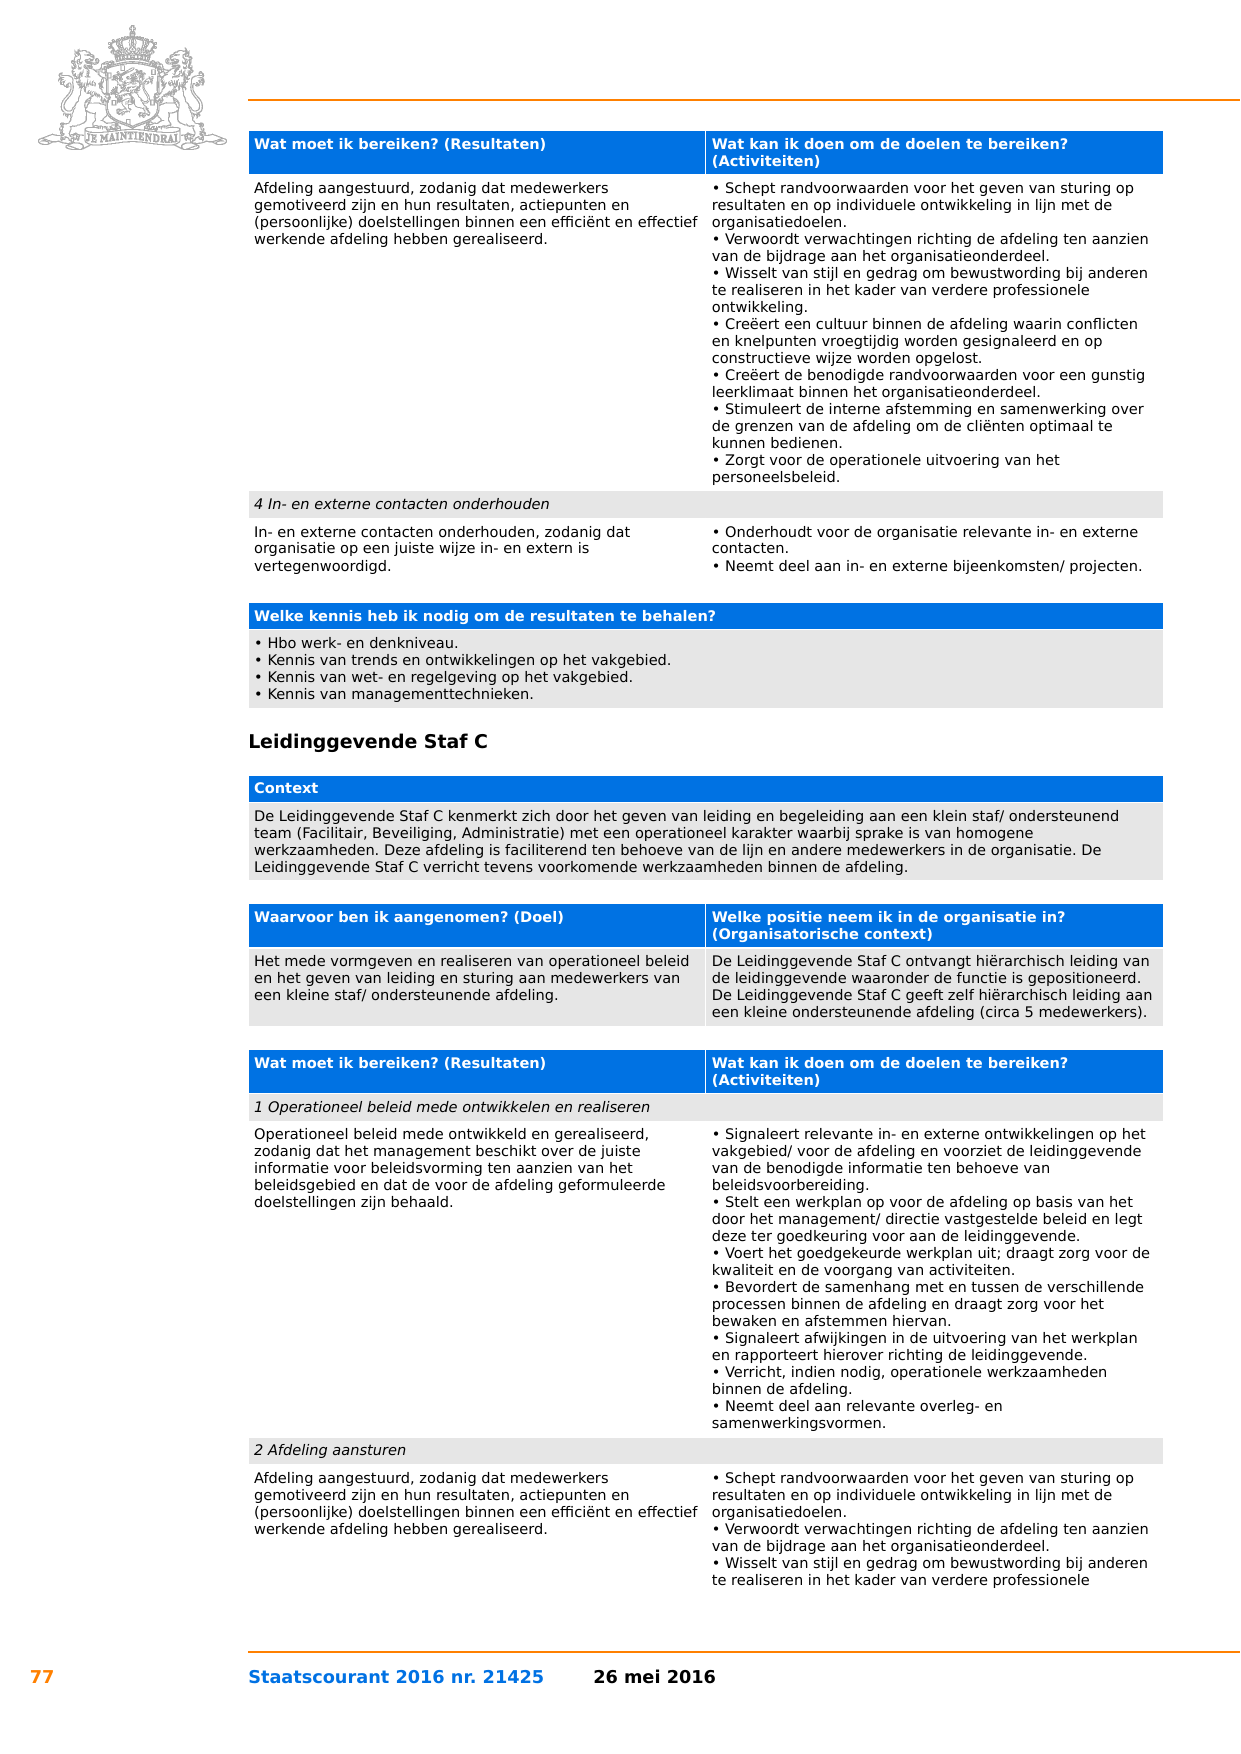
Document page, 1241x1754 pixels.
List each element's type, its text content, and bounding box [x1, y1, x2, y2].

table_cell • Hbo werk- en denkniveau. • Kennis van trends en ontwikkelingen op het vakgebied. • Kennis van wet- en regelgeving op het vakgebied. • Kennis van managementtechnieken. [249, 630, 1163, 708]
table_cell 2 Afdeling aansturen [249, 1438, 1163, 1464]
table_cell De Leidinggevende Staf C kenmerkt zich door het geven van leiding en begeleiding aan een klein staf/ ondersteunend team (Facilitair, Beveiliging, Administratie) met een operationeel karakter waarbij sprake is van homogene werkzaamheden. Deze afdeling is faciliterend ten behoeve van de lijn en andere medewerkers in de organisatie. De Leidinggevende Staf C verricht tevens voorkomende werkzaamheden binnen de afdeling. [249, 803, 1163, 880]
table_header Wat kan ik doen om de doelen te bereiken? (Activiteiten) [706, 131, 1163, 174]
table_header Wat kan ik doen om de doelen te bereiken? (Activiteiten) [706, 1050, 1163, 1093]
table_header Wat moet ik bereiken? (Resultaten) [249, 1050, 705, 1093]
picture [38, 25, 227, 150]
table_cell 4 In- en externe contacten onderhouden [249, 491, 1163, 518]
table_cell 1 Operationeel beleid mede ontwikkelen en realiseren [249, 1094, 1163, 1121]
text Leidinggevende Staf C [248, 731, 1163, 753]
table_cell Het mede vormgeven en realiseren van operationeel beleid en het geven van leiding en sturing aan medewerkers van een kleine staf/ ondersteunende afdeling. [249, 949, 705, 1026]
table_cell • Signaleert relevante in- en externe ontwikkelingen op het vakgebied/ voor de afdeling en voorziet de leidinggevende van de benodigde informatie ten behoeve van beleidsvoorbereiding. • Stelt een werkplan op voor de afdeling op basis van het door het management/ directie vastgestelde beleid en legt deze ter goedkeuring voor aan de leidinggevende. • Voert het goedgekeurde werkplan uit; draagt zorg voor de kwaliteit en de voorgang van activiteiten. • Bevordert de samenhang met en tussen de verschillende processen binnen de afdeling en draagt zorg voor het bewaken en afstemmen hiervan. • Signaleert afwijkingen in de uitvoering van het werkplan en rapporteert hierover richting de leidinggevende. • Verricht, indien nodig, operationele werkzaamheden binnen de afdeling. • Neemt deel aan relevante overleg- en samenwerkingsvormen. [706, 1122, 1163, 1437]
table_header Wat moet ik bereiken? (Resultaten) [249, 131, 705, 174]
table_cell Operationeel beleid mede ontwikkeld en gerealiseerd, zodanig dat het management beschikt over de juiste informatie voor beleidsvorming ten aanzien van het beleidsgebied en dat de voor de afdeling geformuleerde doelstellingen zijn behaald. [249, 1122, 705, 1437]
table_header Context [249, 776, 1163, 802]
table_cell • Onderhoudt voor de organisatie relevante in- en externe contacten. • Neemt deel aan in- en externe bijeenkomsten/ projecten. [706, 519, 1163, 579]
table_cell • Schept randvoorwaarden voor het geven van sturing op resultaten en op individuele ontwikkeling in lijn met de organisatiedoelen. • Verwoordt verwachtingen richting de afdeling ten aanzien van de bijdrage aan het organisatieonderdeel. • Wisselt van stijl en gedrag om bewustwording bij anderen te realiseren in het kader van verdere professionele [706, 1465, 1163, 1593]
table_header Welke kennis heb ik nodig om de resultaten te behalen? [249, 603, 1163, 629]
table_cell Afdeling aangestuurd, zodanig dat medewerkers gemotiveerd zijn en hun resultaten, actiepunten en (persoonlijke) doelstellingen binnen een efficiënt en effectief werkende afdeling hebben gerealiseerd. [249, 1465, 705, 1593]
table_cell In- en externe contacten onderhouden, zodanig dat organisatie op een juiste wijze in- en extern is vertegenwoordigd. [249, 519, 705, 579]
table_cell De Leidinggevende Staf C ontvangt hiërarchisch leiding van de leidinggevende waaronder de functie is gepositioneerd. De Leidinggevende Staf C geeft zelf hiërarchisch leiding aan een kleine ondersteunende afdeling (circa 5 medewerkers). [706, 949, 1163, 1026]
table_cell • Schept randvoorwaarden voor het geven van sturing op resultaten en op individuele ontwikkeling in lijn met de organisatiedoelen. • Verwoordt verwachtingen richting de afdeling ten aanzien van de bijdrage aan het organisatieonderdeel. • Wisselt van stijl en gedrag om bewustwording bij anderen te realiseren in het kader van verdere professionele ontwikkeling. • Creëert een cultuur binnen de afdeling waarin conflicten en knelpunten vroegtijdig worden gesignaleerd en op constructieve wijze worden opgelost. • Creëert de benodigde randvoorwaarden voor een gunstig leerklimaat binnen het organisatieonderdeel. • Stimuleert de interne afstemming en samenwerking over de grenzen van de afdeling om de cliënten optimaal te kunnen bedienen. • Zorgt voor de operationele uitvoering van het personeelsbeleid. [706, 175, 1163, 490]
table_cell Afdeling aangestuurd, zodanig dat medewerkers gemotiveerd zijn en hun resultaten, actiepunten en (persoonlijke) doelstellingen binnen een efficiënt en effectief werkende afdeling hebben gerealiseerd. [249, 175, 705, 490]
table_header Welke positie neem ik in de organisatie in? (Organisatorische context) [706, 904, 1163, 947]
table_header Waarvoor ben ik aangenomen? (Doel) [249, 904, 705, 947]
